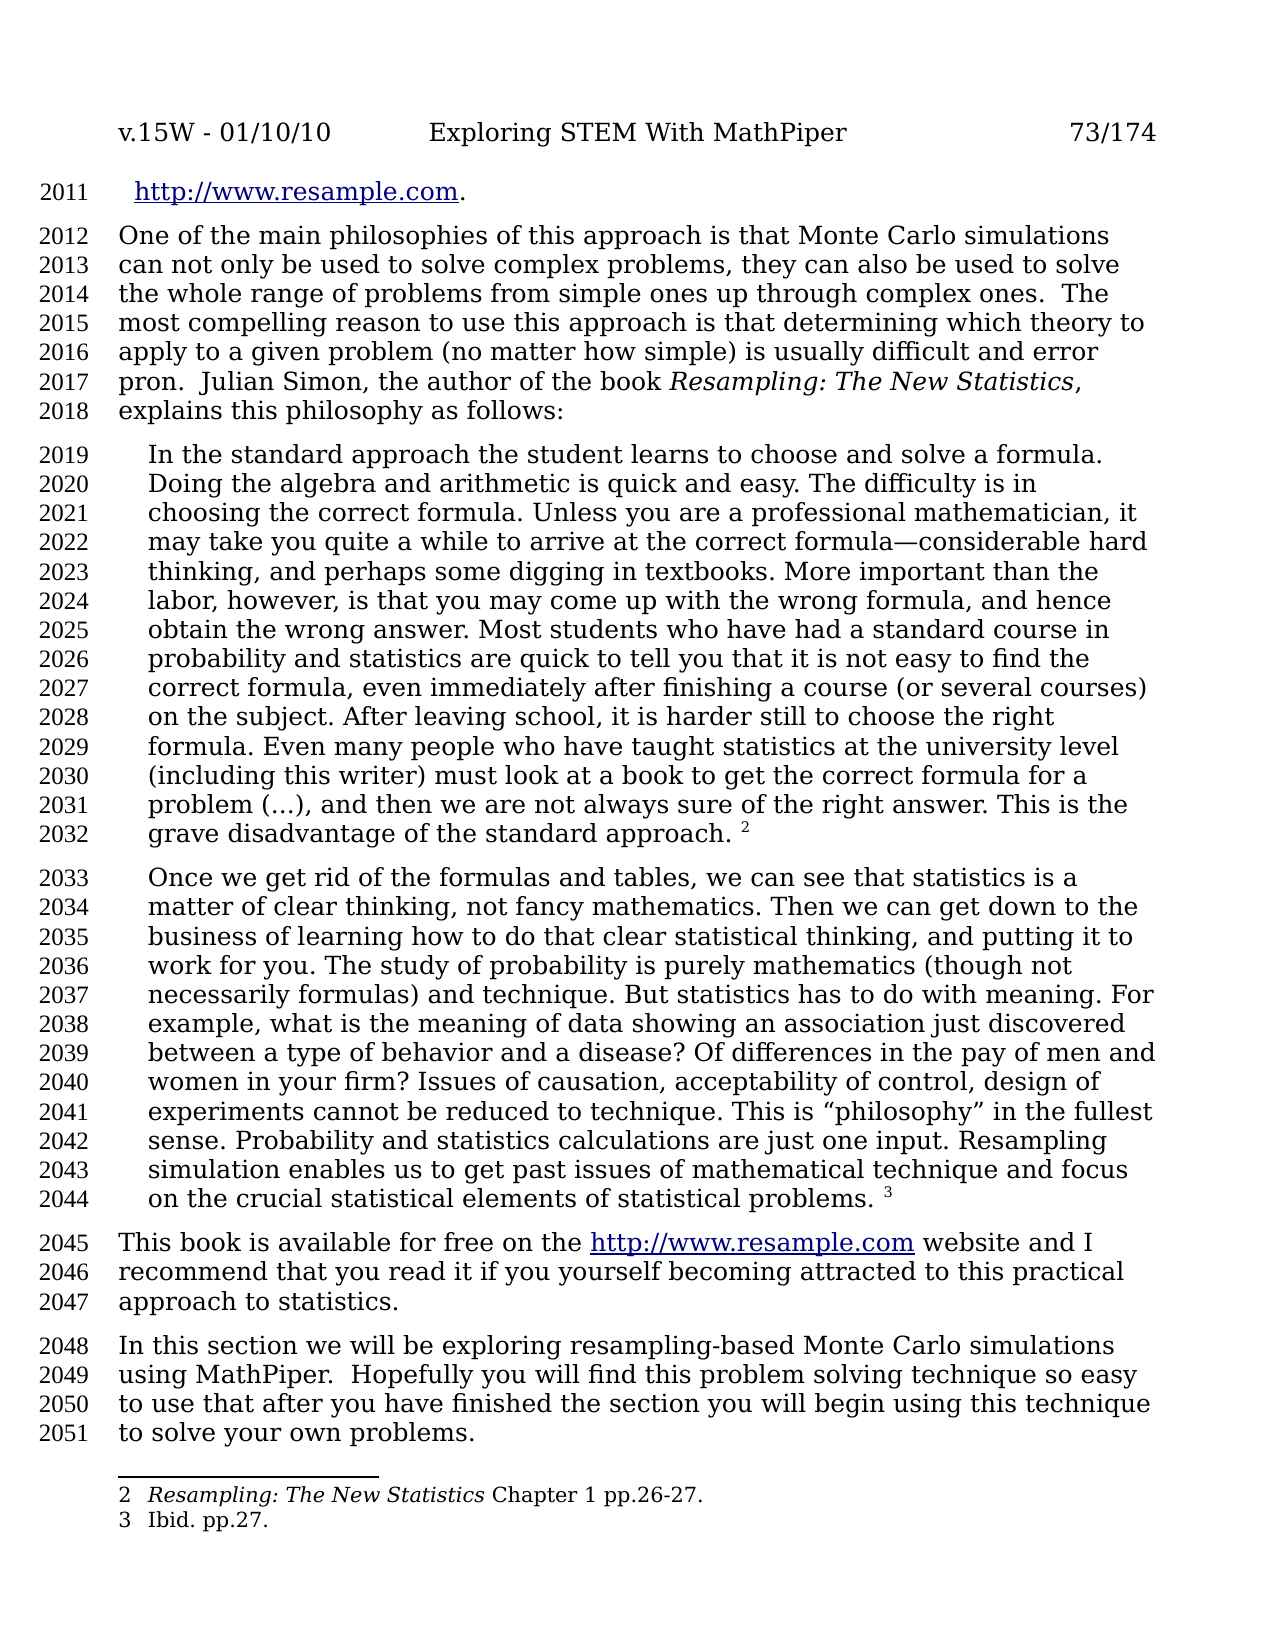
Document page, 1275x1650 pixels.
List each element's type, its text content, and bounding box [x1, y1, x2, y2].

text Once we get rid of the formulas and tables, we can see that statistics is a matter of clear thinking, not fancy mathematics. Then we can get down to the business of learning how to do that clear statistical thinking, and putting it to work for you. The study of probability is purely mathematics (though not necessarily formulas) and technique. But statistics has to do with meaning. For example, what is the meaning of data showing an association just discovered between a type of behavior and a disease? Of differences in the pay of men and women in your firm? Issues of causation, acceptability of control, design of experiments cannot be reduced to technique. This is “philosophy” in the fullest sense. Probability and statistics calculations are just one input. Resampling simulation enables us to get past issues of mathematical technique and focus on the crucial statistical elements of statistical problems. [148, 863, 1157, 1213]
text Resampling: The New Statistics Chapter 1 pp.26-27. [118, 1483, 1157, 1508]
text This book is available for free on the http://www.resample.com website and I recommend that you read it if you yourself becoming attracted to this practical approach to statistics. [118, 1228, 1157, 1316]
text http://www.resample.com. [118, 177, 1157, 206]
text One of the main philosophies of this approach is that Monte Carlo simulations can not only be used to solve complex problems, they can also be used to solve the whole range of problems from simple ones up through complex ones. The most compelling reason to use this approach is that determining which theory to apply to a given problem (no matter how simple) is usually difficult and error pron. Julian Simon, the author of the book Resampling: The New Statistics, explains this philosophy as follows: [118, 221, 1157, 425]
text In this section we will be exploring resampling-based Monte Carlo simulations using MathPiper. Hopefully you will find this problem solving technique so easy to use that after you have finished the section you will begin using this technique to solve your own problems. [118, 1331, 1157, 1448]
text In the standard approach the student learns to choose and solve a formula. Doing the algebra and arithmetic is quick and easy. The difficulty is in choosing the correct formula. Unless you are a professional mathematician, it may take you quite a while to arrive at the correct formula—considerable hard thinking, and perhaps some digging in textbooks. More important than the labor, however, is that you may come up with the wrong formula, and hence obtain the wrong answer. Most students who have had a standard course in probability and statistics are quick to tell you that it is not easy to find the correct formula, even immediately after finishing a course (or several courses) on the subject. After leaving school, it is harder still to choose the right formula. Even many people who have taught statistics at the university level (including this writer) must look at a book to get the correct formula for a problem (...), and then we are not always sure of the right answer. This is the grave disadvantage of the standard approach. [148, 440, 1157, 848]
text Ibid. pp.27. [118, 1508, 1157, 1532]
